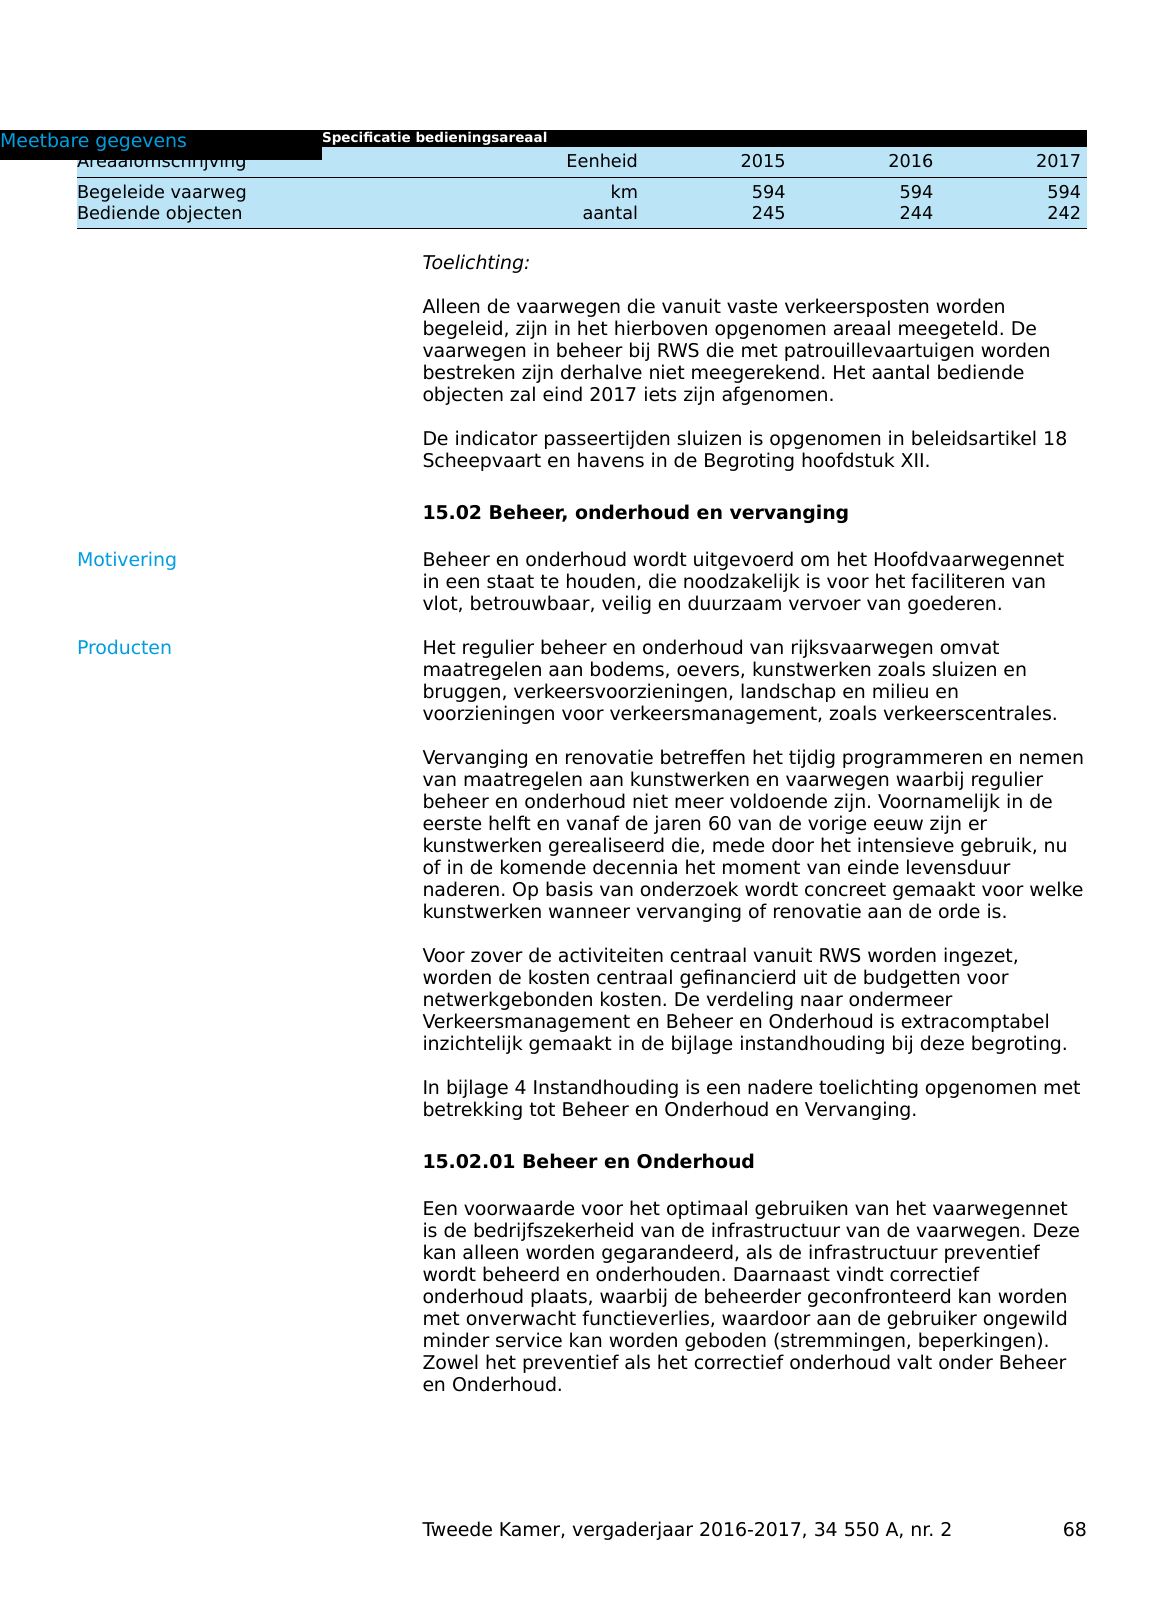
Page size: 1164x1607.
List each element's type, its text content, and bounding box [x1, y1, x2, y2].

text Het regulier beheer en onderhoud van rijksvaarwegen omvat maatregelen aan bodems, oevers, kunstwerken zoals sluizen en bruggen, verkeersvoorzieningen, landschap en milieu en voorzieningen voor verkeersmanagement, zoals verkeerscentrales. [422, 637, 1087, 725]
text Een voorwaarde voor het optimaal gebruiken van het vaarwegennet is de bedrijfszekerheid van de infrastructuur van de vaarwegen. Deze kan alleen worden gegarandeerd, als de infrastructuur preventief wordt beheerd en onderhouden. Daarnaast vindt correctief onderhoud plaats, waarbij de beheerder geconfronteerd kan worden met onverwacht functieverlies, waardoor aan de gebruiker ongewild minder service kan worden geboden (stremmingen, beperkingen). Zowel het preventief als het correctief onderhoud valt onder Beheer en Onderhoud. [422, 1198, 1087, 1396]
table_cell Bediende objecten [77, 203, 496, 228]
table_cell 245 [644, 203, 791, 228]
table_cell 242 [939, 203, 1087, 228]
table_cell 2016 [791, 147, 939, 177]
text Beheer en onderhoud wordt uitgevoerd om het Hoofdvaarwegennet in een staat te houden, die noodzakelijk is voor het faciliteren van vlot, betrouwbaar, veilig en duurzaam vervoer van goederen. [422, 549, 1087, 615]
table_cell Eenheid [496, 147, 644, 177]
text In bijlage 4 Instandhouding is een nadere toelichting opgenomen met betrekking tot Beheer en Onderhoud en Vervanging. [422, 1077, 1087, 1121]
table_cell 2015 [644, 147, 791, 177]
table_header Specificatie bedieningsareaal [0, 130, 1087, 160]
table_cell km [496, 178, 644, 203]
subtitle 15.02.01 Beheer en Onderhoud [422, 1151, 1087, 1173]
table_cell Begeleide vaarweg [77, 178, 496, 203]
table_cell Areaalomschrijving [77, 147, 496, 177]
subtitle Toelichting: [422, 252, 1087, 273]
table_cell 2017 [939, 147, 1087, 177]
table_cell 594 [939, 178, 1087, 203]
table_cell 594 [791, 178, 939, 203]
text Vervanging en renovatie betreffen het tijdig programmeren en nemen van maatregelen aan kunstwerken en vaarwegen waarbij regulier beheer en onderhoud niet meer voldoende zijn. Voornamelijk in de eerste helft en vanaf de jaren 60 van de vorige eeuw zijn er kunstwerken gerealiseerd die, mede door het intensieve gebruik, nu of in de komende decennia het moment van einde levensduur naderen. Op basis van onderzoek wordt concreet gemaakt voor welke kunstwerken wanneer vervanging of renovatie aan de orde is. [422, 747, 1087, 923]
table_cell 594 [644, 178, 791, 203]
table_cell aantal [496, 203, 644, 228]
text Alleen de vaarwegen die vanuit vaste verkeersposten worden begeleid, zijn in het hierboven opgenomen areaal meegeteld. De vaarwegen in beheer bij RWS die met patrouillevaartuigen worden bestreken zijn derhalve niet meegerekend. Het aantal bediende objecten zal eind 2017 iets zijn afgenomen. [422, 296, 1087, 406]
table_cell 244 [791, 203, 939, 228]
text Motivering [77, 549, 399, 571]
text Voor zover de activiteiten centraal vanuit RWS worden ingezet, worden de kosten centraal gefinancierd uit de budgetten voor netwerkgebonden kosten. De verdeling naar ondermeer Verkeersmanagement en Beheer en Onderhoud is extracomptabel inzichtelijk gemaakt in de bijlage instandhouding bij deze begroting. [422, 945, 1087, 1055]
text Producten [77, 637, 399, 659]
text De indicator passeertijden sluizen is opgenomen in beleidsartikel 18 Scheepvaart en havens in de Begroting hoofdstuk XII. [422, 428, 1087, 472]
subtitle 15.02 Beheer, onderhoud en vervanging [422, 502, 1087, 524]
